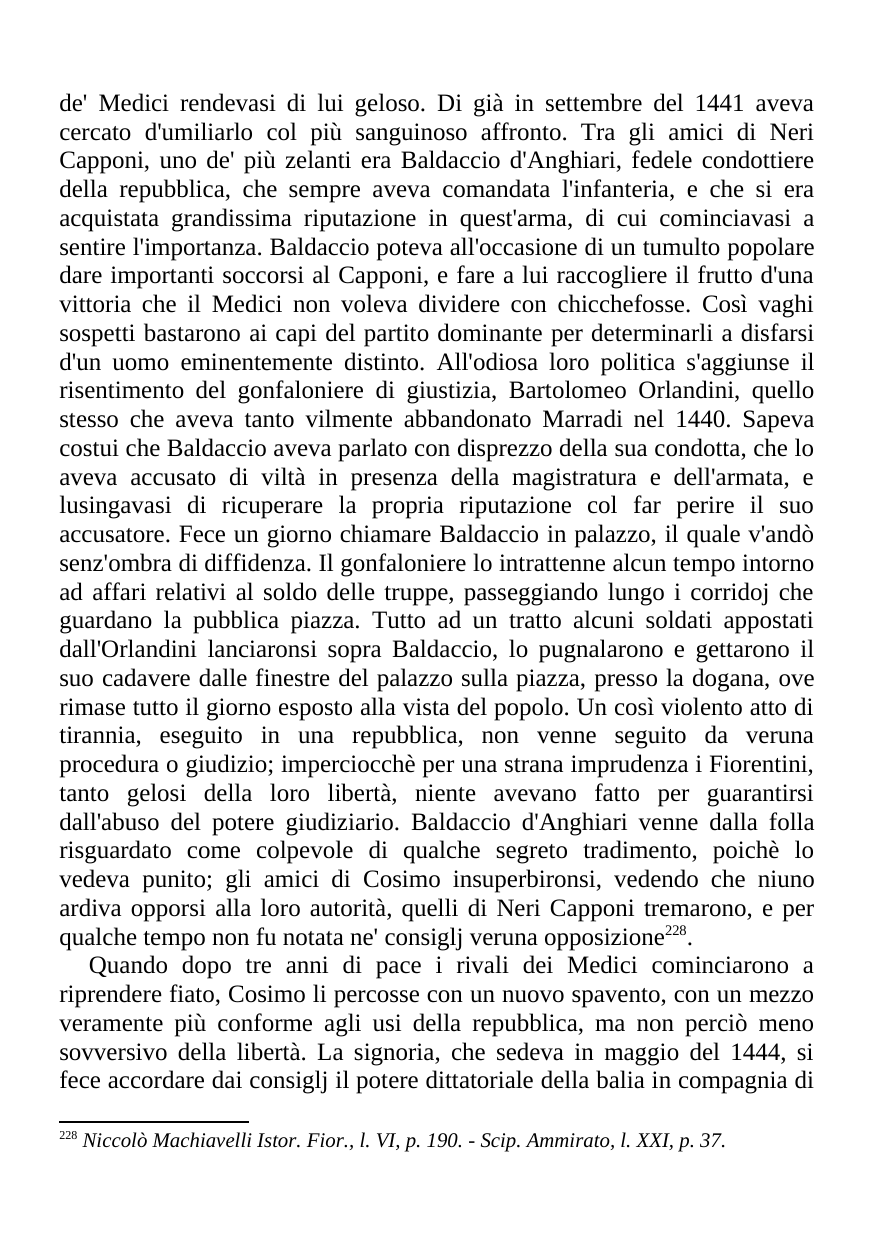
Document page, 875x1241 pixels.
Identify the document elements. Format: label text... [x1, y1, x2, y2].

text Quando dopo tre anni di pace i rivali dei Medici cominciarono a riprendere fiato, Cosimo li percosse con un nuovo spavento, con un mezzo veramente più conforme agli usi della repubblica, ma non perciò meno sovversivo della libertà. La signoria, che sedeva in maggio del 1444, si fece accordare dai consiglj il potere dittatoriale della balia in compagnia di [59, 950, 815, 1094]
text Niccolò Machiavelli Istor. Fior., l. VI, p. 190. - Scip. Ammirato, l. XXI, p. 37. [59, 1128, 815, 1152]
text de' Medici rendevasi di lui geloso. Di già in settembre del 1441 aveva cercato d'umiliarlo col più sanguinoso affronto. Tra gli amici di Neri Capponi, uno de' più zelanti era Baldaccio d'Anghiari, fedele condottiere della repubblica, che sempre aveva comandata l'infanteria, e che si era acquistata grandissima riputazione in quest'arma, di cui cominciavasi a sentire l'importanza. Baldaccio poteva all'occasione di un tumulto popolare dare importanti soccorsi al Capponi, e fare a lui raccogliere il frutto d'una vittoria che il Medici non voleva dividere con chicchefosse. Così vaghi sospetti bastarono ai capi del partito dominante per determinarli a disfarsi d'un uomo eminentemente distinto. All'odiosa loro politica s'aggiunse il risentimento del gonfaloniere di giustizia, Bartolomeo Orlandini, quello stesso che aveva tanto vilmente abbandonato Marradi nel 1440. Sapeva costui che Baldaccio aveva parlato con disprezzo della sua condotta, che lo aveva accusato di viltà in presenza della magistratura e dell'armata, e lusingavasi di ricuperare la propria riputazione col far perire il suo accusatore. Fece un giorno chiamare Baldaccio in palazzo, il quale v'andò senz'ombra di diffidenza. Il gonfaloniere lo intrattenne alcun tempo intorno ad affari relativi al soldo delle truppe, passeggiando lungo i corridoj che guardano la pubblica piazza. Tutto ad un tratto alcuni soldati appostati dall'Orlandini lanciaronsi sopra Baldaccio, lo pugnalarono e gettarono il suo cadavere dalle finestre del palazzo sulla piazza, presso la dogana, ove rimase tutto il giorno esposto alla vista del popolo. Un così violento atto di tirannia, eseguito in una repubblica, non venne seguito da veruna procedura o giudizio; imperciocchè per una strana imprudenza i Fiorentini, tanto gelosi della loro libertà, niente avevano fatto per guarantirsi dall'abuso del potere giudiziario. Baldaccio d'Anghiari venne dalla folla risguardato come colpevole di qualche segreto tradimento, poichè lo vedeva punito; gli amici di Cosimo insuperbironsi, vedendo che niuno ardiva opporsi alla loro autorità, quelli di Neri Capponi tremarono, e per qualche tempo non fu notata ne' consiglj veruna opposizione. [59, 88, 815, 950]
